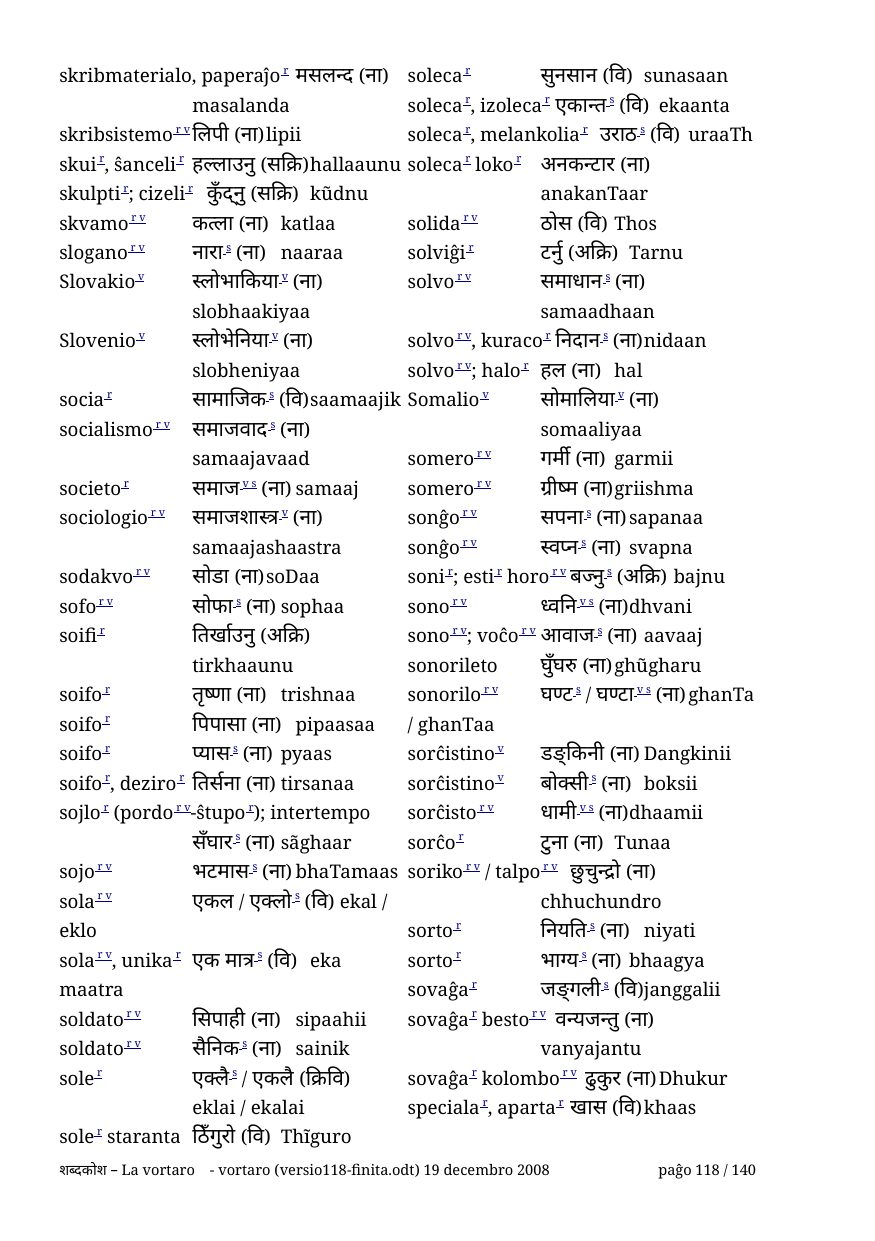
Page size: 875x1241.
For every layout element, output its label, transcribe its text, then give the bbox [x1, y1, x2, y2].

text solviĝi r टर्नु (अक्रि) Tarnu [407, 236, 756, 265]
text skulpti r; cizeli r कुँद्‌नु (सक्रि) kũdnu [59, 177, 407, 206]
text slogano r v नारा s (ना) naaraa [59, 236, 407, 265]
text sovaĝa r besto r v वन्यजन्तु (ना) vanyajantu [407, 1002, 756, 1061]
text sola r v, unika r एक मात्र s (वि) eka maatra [59, 943, 407, 1002]
text skribmaterialo, paperaĵo r मसलन्द (ना) masalanda [59, 59, 407, 118]
text soifo r पिपासा (ना) pipaasaa [59, 708, 407, 737]
text solvo r v, kuraco r निदान s (ना) nidaan [407, 324, 756, 354]
text speciala r, aparta r खास (वि) khaas [407, 1091, 756, 1120]
text soriko r v / talpo r v छुचुन्द्रो (ना) chhuchundro [407, 855, 756, 914]
text skribsistemo r v लिपी (ना) lipii [59, 118, 407, 147]
text sorĉisto r v धामी v s (ना) dhaamii [407, 796, 756, 826]
text socialismo r v समाजवाद s (ना) samaajavaad [59, 413, 407, 472]
text skui r, ŝanceli r हल्लाउनु (सक्रि) hallaaunu [59, 147, 407, 177]
text somero r v गर्मी (ना) garmii [407, 442, 756, 472]
text solvo r v समाधान s (ना) samaadhaan [407, 265, 756, 324]
text sonorilo r v घण्ट s / घण्टा v s (ना) ghanTa / ghanTaa [407, 678, 756, 737]
text sofo r v सोफा s (ना) sophaa [59, 590, 407, 619]
text societo r समाज v s (ना) samaaj [59, 472, 407, 501]
text sono r v ध्वनि v s (ना) dhvani [407, 590, 756, 619]
text sonĝo r v स्वप्न s (ना) svapna [407, 531, 756, 560]
text soldato r v सिपाही (ना) sipaahii [59, 1002, 407, 1032]
text sole r staranta ठिँगुरो (वि) Thĩguro [59, 1120, 407, 1150]
text sorĉistino v डङ्किनी (ना) Dangkinii [407, 737, 756, 767]
text soleca r, melankolia r उराठ s (वि) uraaTh [407, 118, 756, 147]
text soifi r तिर्खाउनु (अक्रि) tirkhaaunu [59, 619, 407, 678]
text sojo r v भटमास s (ना) bhaTamaas [59, 855, 407, 884]
text Slovakio v स्लोभाकिया v (ना) slobhaakiyaa [59, 265, 407, 324]
text sorĉo r टुना (ना) Tunaa [407, 826, 756, 855]
text skvamo r v कत्ला (ना) katlaa [59, 206, 407, 236]
text socia r सामाजिक s (वि) saamaajik [59, 383, 407, 413]
text soifo r, deziro r तिर्सना (ना) tirsanaa [59, 767, 407, 796]
text soifo r तृष्णा (ना) trishnaa [59, 678, 407, 708]
text sovaĝa r kolombo r v ढुकुर (ना) Dhukur [407, 1061, 756, 1091]
text sonorileto घुँघरु (ना) ghũgharu [407, 649, 756, 678]
text somero r v ग्रीष्म (ना) griishma [407, 472, 756, 501]
text soni r; esti r horo r v बज्नु s (अक्रि) bajnu [407, 560, 756, 590]
text soifo r प्यास s (ना) pyaas [59, 737, 407, 767]
text Somalio v सोमालिया v (ना) somaaliyaa [407, 383, 756, 442]
text sola r v एकल / एक्लो s (वि) ekal / eklo [59, 884, 407, 943]
text sonĝo r v सपना s (ना) sapanaa [407, 501, 756, 531]
text sorĉistino v बोक्सी s (ना) boksii [407, 767, 756, 796]
text sojlo r (pordo r v-ŝtupo r); intertempo सँघार s (ना) sãghaar [59, 796, 407, 855]
text sorto r भाग्य s (ना) bhaagya [407, 943, 756, 973]
text sociologio r v समाजशास्त्र v (ना) samaajashaastra [59, 501, 407, 560]
text soldato r v सैनिक s (ना) sainik [59, 1032, 407, 1061]
text soleca r सुनसान (वि) sunasaan [407, 59, 756, 88]
text sodakvo r v सोडा (ना) soDaa [59, 560, 407, 590]
text solida r v ठोस (वि) Thos [407, 206, 756, 236]
text solvo r v; halo r हल (ना) hal [407, 354, 756, 383]
text sovaĝa r जङ्गली s (वि) janggalii [407, 973, 756, 1002]
text Slovenio v स्लोभेनिया v (ना) slobheniyaa [59, 324, 407, 383]
text sole r एक्लै s / एकलै (क्रिवि) eklai / ekalai [59, 1061, 407, 1120]
text soleca r, izoleca r एकान्त s (वि) ekaanta [407, 88, 756, 118]
text soleca r loko r अनकन्टार (ना) anakanTaar [407, 147, 756, 206]
text sorto r नियति s (ना) niyati [407, 914, 756, 943]
text sono r v; voĉo r v आवाज s (ना) aavaaj [407, 619, 756, 649]
